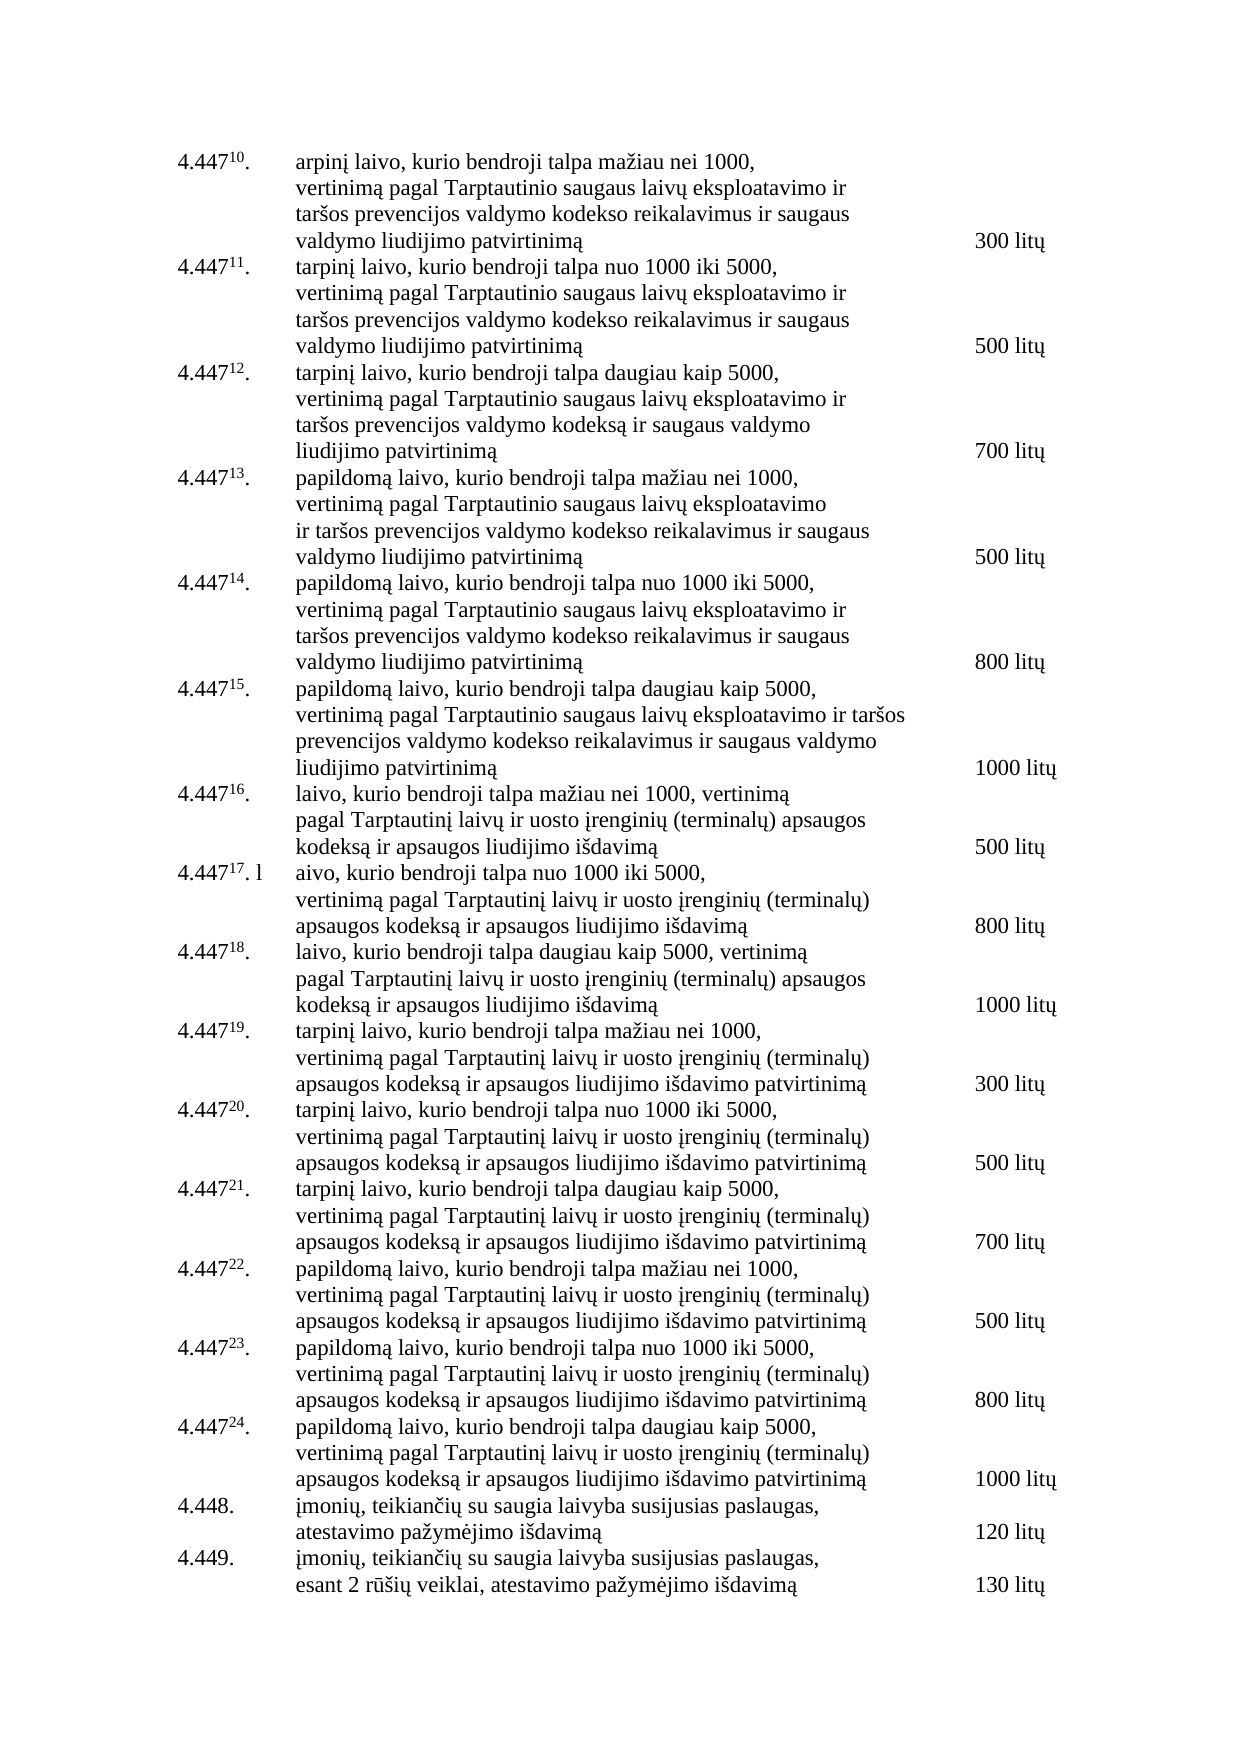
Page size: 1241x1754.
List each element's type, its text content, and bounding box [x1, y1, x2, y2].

text pagal Tarptautinį laivų ir uosto įrenginių (terminalų) apsaugos [295, 807, 1122, 833]
text vertinimą pagal Tarptautinio saugaus laivų eksploatavimo ir taršos [295, 701, 1122, 727]
text 4.44719. tarpinį laivo, kurio bendroji talpa mažiau nei 1000, [177, 1017, 1122, 1044]
text vertinimą pagal Tarptautinį laivų ir uosto įrenginių (terminalų) [295, 1202, 1122, 1228]
text 4.44723. papildomą laivo, kurio bendroji talpa nuo 1000 iki 5000, [177, 1334, 1122, 1360]
text 4.44710. arpinį laivo, kurio bendroji talpa mažiau nei 1000, [177, 148, 1122, 174]
text vertinimą pagal Tarptautinio saugaus laivų eksploatavimo ir [295, 174, 1122, 200]
text apsaugos kodeksą ir apsaugos liudijimo išdavimą 800 litų [295, 912, 1122, 938]
text kodeksą ir apsaugos liudijimo išdavimą 1000 litų [295, 991, 1122, 1017]
text valdymo liudijimo patvirtinimą 800 litų [295, 648, 1122, 675]
text 4.44722. papildomą laivo, kurio bendroji talpa mažiau nei 1000, [177, 1254, 1122, 1281]
text prevencijos valdymo kodekso reikalavimus ir saugaus valdymo [295, 727, 1122, 754]
text vertinimą pagal Tarptautinio saugaus laivų eksploatavimo [295, 490, 1122, 517]
text taršos prevencijos valdymo kodekso reikalavimus ir saugaus [295, 622, 1122, 648]
text 4.44713. papildomą laivo, kurio bendroji talpa mažiau nei 1000, [177, 464, 1122, 490]
text 4.44716. laivo, kurio bendroji talpa mažiau nei 1000, vertinimą [177, 780, 1122, 807]
text vertinimą pagal Tarptautinį laivų ir uosto įrenginių (terminalų) [295, 1439, 1122, 1465]
text apsaugos kodeksą ir apsaugos liudijimo išdavimo patvirtinimą 300 litų [295, 1070, 1122, 1096]
text liudijimo patvirtinimą 700 litų [295, 438, 1122, 464]
text apsaugos kodeksą ir apsaugos liudijimo išdavimo patvirtinimą 500 litų [295, 1149, 1122, 1176]
text taršos prevencijos valdymo kodekso reikalavimus ir saugaus [295, 306, 1122, 332]
text ir taršos prevencijos valdymo kodekso reikalavimus ir saugaus [295, 517, 1122, 543]
text vertinimą pagal Tarptautinį laivų ir uosto įrenginių (terminalų) [295, 886, 1122, 912]
text vertinimą pagal Tarptautinį laivų ir uosto įrenginių (terminalų) [295, 1360, 1122, 1386]
text valdymo liudijimo patvirtinimą 500 litų [295, 543, 1122, 569]
text vertinimą pagal Tarptautinį laivų ir uosto įrenginių (terminalų) [295, 1123, 1122, 1149]
text 4.44714. papildomą laivo, kurio bendroji talpa nuo 1000 iki 5000, [177, 569, 1122, 596]
text vertinimą pagal Tarptautinio saugaus laivų eksploatavimo ir [295, 385, 1122, 411]
text apsaugos kodeksą ir apsaugos liudijimo išdavimo patvirtinimą 500 litų [295, 1307, 1122, 1334]
text vertinimą pagal Tarptautinį laivų ir uosto įrenginių (terminalų) [295, 1281, 1122, 1307]
text 4.44721. tarpinį laivo, kurio bendroji talpa daugiau kaip 5000, [177, 1176, 1122, 1202]
text taršos prevencijos valdymo kodekso reikalavimus ir saugaus [295, 200, 1122, 227]
text 4.448. įmonių, teikiančių su saugia laivyba susijusias paslaugas, [177, 1492, 1122, 1518]
text valdymo liudijimo patvirtinimą 500 litų [295, 332, 1122, 358]
text apsaugos kodeksą ir apsaugos liudijimo išdavimo patvirtinimą 800 litų [295, 1386, 1122, 1413]
text 4.44724. papildomą laivo, kurio bendroji talpa daugiau kaip 5000, [177, 1413, 1122, 1439]
text esant 2 rūšių veiklai, atestavimo pažymėjimo išdavimą 130 litų [177, 1571, 1122, 1597]
text 4.44711. tarpinį laivo, kurio bendroji talpa nuo 1000 iki 5000, [177, 253, 1122, 279]
text liudijimo patvirtinimą 1000 litų [295, 754, 1122, 780]
text vertinimą pagal Tarptautinio saugaus laivų eksploatavimo ir [295, 596, 1122, 622]
text vertinimą pagal Tarptautinį laivų ir uosto įrenginių (terminalų) [295, 1044, 1122, 1070]
text taršos prevencijos valdymo kodeksą ir saugaus valdymo [295, 411, 1122, 438]
text 4.44712. tarpinį laivo, kurio bendroji talpa daugiau kaip 5000, [177, 358, 1122, 385]
text 4.44720. tarpinį laivo, kurio bendroji talpa nuo 1000 iki 5000, [177, 1096, 1122, 1123]
text pagal Tarptautinį laivų ir uosto įrenginių (terminalų) apsaugos [295, 965, 1122, 991]
text 4.44718. laivo, kurio bendroji talpa daugiau kaip 5000, vertinimą [177, 938, 1122, 965]
text apsaugos kodeksą ir apsaugos liudijimo išdavimo patvirtinimą 700 litų [295, 1228, 1122, 1254]
text 4.449. įmonių, teikiančių su saugia laivyba susijusias paslaugas, [177, 1544, 1122, 1571]
text atestavimo pažymėjimo išdavimą 120 litų [177, 1518, 1122, 1544]
text 4.44717. l aivo, kurio bendroji talpa nuo 1000 iki 5000, [177, 859, 1122, 886]
text valdymo liudijimo patvirtinimą 300 litų [295, 227, 1122, 253]
text apsaugos kodeksą ir apsaugos liudijimo išdavimo patvirtinimą 1000 litų [295, 1465, 1122, 1492]
text kodeksą ir apsaugos liudijimo išdavimą 500 litų [295, 833, 1122, 859]
text 4.44715. papildomą laivo, kurio bendroji talpa daugiau kaip 5000, [177, 675, 1122, 701]
text vertinimą pagal Tarptautinio saugaus laivų eksploatavimo ir [295, 279, 1122, 306]
